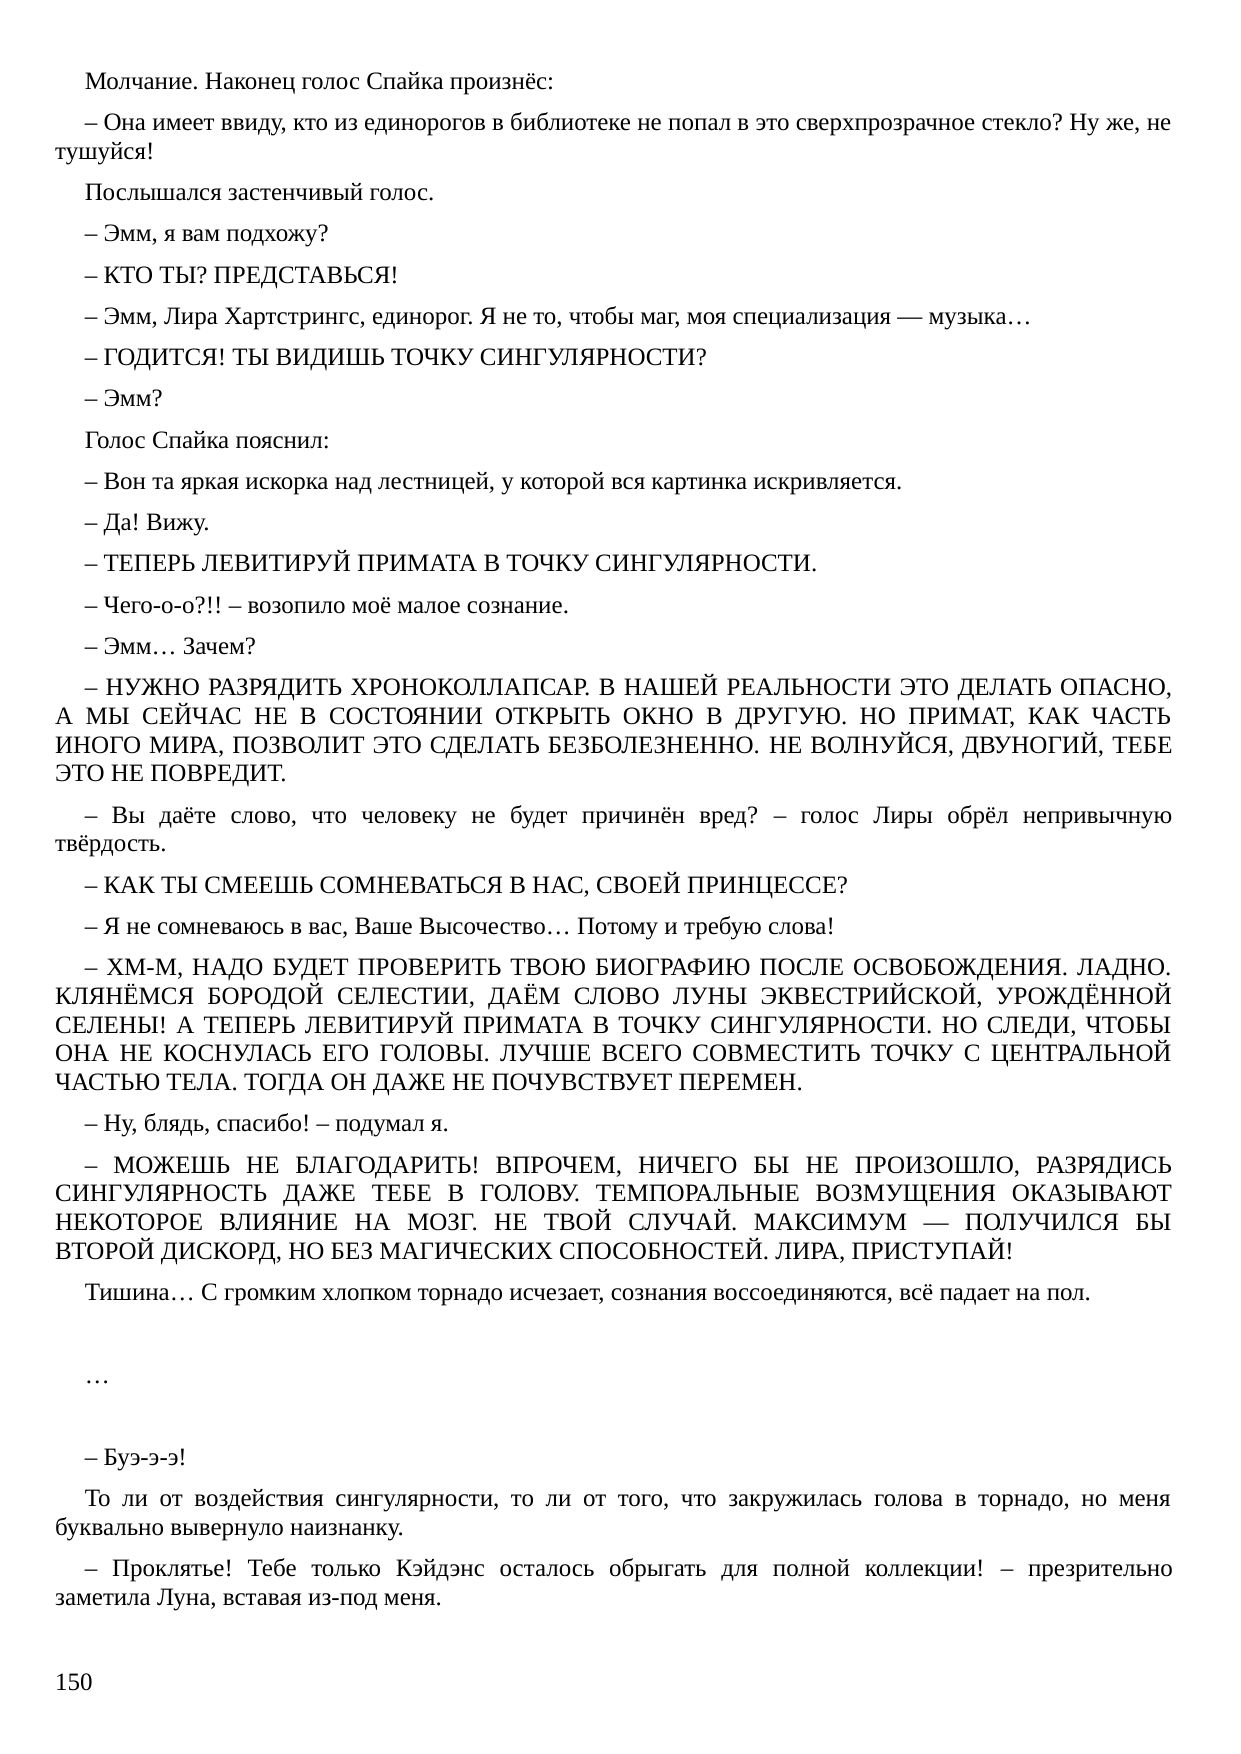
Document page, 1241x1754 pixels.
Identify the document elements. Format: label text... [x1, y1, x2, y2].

text – ХМ-М, НАДО БУДЕТ ПРОВЕРИТЬ ТВОЮ БИОГРАФИЮ ПОСЛЕ ОСВОБОЖДЕНИЯ. ЛАДНО. КЛЯНЁМСЯ БОРОДОЙ СЕЛЕСТИИ, ДАЁМ СЛОВО ЛУНЫ ЭКВЕСТРИЙСКОЙ, УРОЖДЁННОЙ СЕЛЕНЫ! А ТЕПЕРЬ ЛЕВИТИРУЙ ПРИМАТА В ТОЧКУ СИНГУЛЯРНОСТИ. НО СЛЕДИ, ЧТОБЫ ОНА НЕ КОСНУЛАСЬ ЕГО ГОЛОВЫ. ЛУЧШЕ ВСЕГО СОВМЕСТИТЬ ТОЧКУ С ЦЕНТРАЛЬНОЙ ЧАСТЬЮ ТЕЛА. ТОГДА ОН ДАЖЕ НЕ ПОЧУВСТВУЕТ ПЕРЕМЕН. [55, 952, 1173, 1096]
text Послышался застенчивый голос. [55, 177, 1173, 206]
text – Я не сомневаюсь в вас, Ваше Высочество… Потому и требую слова! [55, 911, 1173, 940]
text – Чего-о-о?!! – возопило моё малое сознание. [55, 590, 1173, 618]
text – Вы даёте слово, что человеку не будет причинён вред? – голос Лиры обрёл непривычную твёрдость. [55, 800, 1173, 857]
text – МОЖЕШЬ НЕ БЛАГОДАРИТЬ! ВПРОЧЕМ, НИЧЕГО БЫ НЕ ПРОИЗОШЛО, РАЗРЯДИСЬ СИНГУЛЯРНОСТЬ ДАЖЕ ТЕБЕ В ГОЛОВУ. ТЕМПОРАЛЬНЫЕ ВОЗМУЩЕНИЯ ОКАЗЫВАЮТ НЕКОТОРОЕ ВЛИЯНИЕ НА МОЗГ. НЕ ТВОЙ СЛУЧАЙ. МАКСИМУМ — ПОЛУЧИЛСЯ БЫ ВТОРОЙ ДИСКОРД, НО БЕЗ МАГИЧЕСКИХ СПОСОБНОСТЕЙ. ЛИРА, ПРИСТУПАЙ! [55, 1150, 1173, 1265]
text – Вон та яркая искорка над лестницей, у которой вся картинка искривляется. [55, 466, 1173, 495]
text Тишина… С громким хлопком торнадо исчезает, сознания воссоединяются, всё падает на пол. [55, 1277, 1173, 1306]
text – НУЖНО РАЗРЯДИТЬ ХРОНОКОЛЛАПСАР. В НАШЕЙ РЕАЛЬНОСТИ ЭТО ДЕЛАТЬ ОПАСНО, А МЫ СЕЙЧАС НЕ В СОСТОЯНИИ ОТКРЫТЬ ОКНО В ДРУГУЮ. НО ПРИМАТ, КАК ЧАСТЬ ИНОГО МИРА, ПОЗВОЛИТ ЭТО СДЕЛАТЬ БЕЗБОЛЕЗНЕННО. НЕ ВОЛНУЙСЯ, ДВУНОГИЙ, ТЕБЕ ЭТО НЕ ПОВРЕДИТ. [55, 672, 1173, 787]
text – Эмм, я вам подхожу? [55, 218, 1173, 247]
text – ТЕПЕРЬ ЛЕВИТИРУЙ ПРИМАТА В ТОЧКУ СИНГУЛЯРНОСТИ. [55, 548, 1173, 577]
text – Буэ-э-э! [55, 1442, 1173, 1471]
text – КТО ТЫ? ПРЕДСТАВЬСЯ! [55, 260, 1173, 288]
text Голос Спайка пояснил: [55, 425, 1173, 453]
text Молчание. Наконец голос Спайка произнёс: [55, 66, 1173, 95]
text – Проклятье! Тебе только Кэйдэнс осталось обрыгать для полной коллекции! – презрительно заметила Луна, вставая из-под меня. [55, 1553, 1173, 1611]
text То ли от воздействия сингулярности, то ли от того, что закружилась голова в торнадо, но меня буквально вывернуло наизнанку. [55, 1483, 1173, 1541]
text – Ну, блядь, спасибо! – подумал я. [55, 1108, 1173, 1137]
text – Она имеет ввиду, кто из единорогов в библиотеке не попал в это сверхпрозрачное стекло? Ну же, не тушуйся! [55, 107, 1173, 165]
text – Эмм, Лира Хартстрингс, единорог. Я не то, чтобы маг, моя специализация — музыка… [55, 301, 1173, 330]
text – Эмм… Зачем? [55, 631, 1173, 660]
text – ГОДИТСЯ! ТЫ ВИДИШЬ ТОЧКУ СИНГУЛЯРНОСТИ? [55, 342, 1173, 371]
text … [55, 1360, 1173, 1388]
text – Да! Вижу. [55, 507, 1173, 536]
text – КАК ТЫ СМЕЕШЬ СОМНЕВАТЬСЯ В НАС, СВОЕЙ ПРИНЦЕССЕ? [55, 870, 1173, 898]
text – Эмм? [55, 383, 1173, 412]
